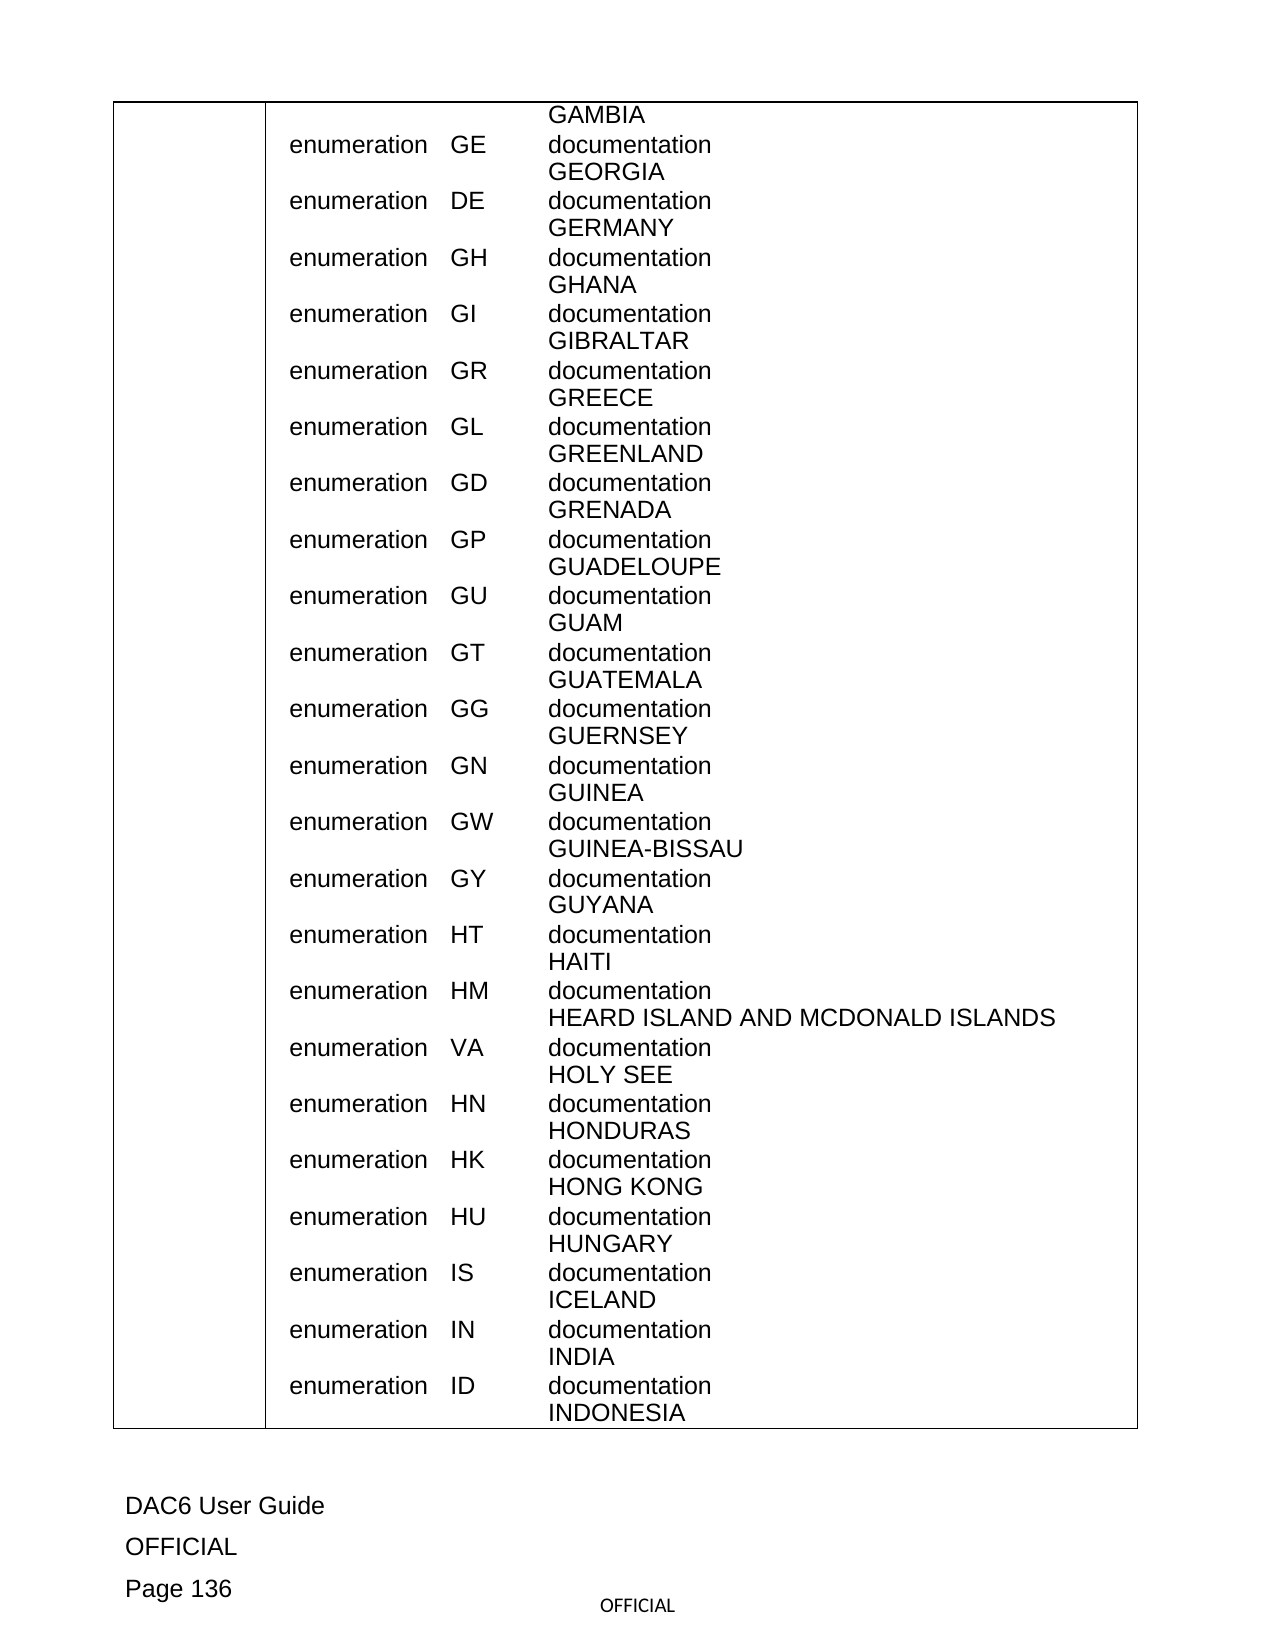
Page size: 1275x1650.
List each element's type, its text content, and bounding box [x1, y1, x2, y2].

table_cell HK [439, 1146, 520, 1202]
table_cell documentation GERMANY [520, 186, 1137, 243]
table_cell documentation GUAM [520, 581, 1137, 638]
table_cell ID [439, 1371, 520, 1428]
table_cell enumeration [266, 581, 438, 638]
table_cell documentation GREECE [520, 356, 1137, 412]
table_header [439, 103, 520, 130]
table_cell GG [439, 694, 520, 751]
table_cell HU [439, 1202, 520, 1258]
table_cell GD [439, 469, 520, 525]
table_cell enumeration [266, 130, 438, 186]
table_cell HM [439, 977, 520, 1033]
table_cell GR [439, 356, 520, 412]
table_cell enumeration [266, 525, 438, 581]
table_cell documentation INDIA [520, 1315, 1137, 1371]
table_cell documentation GUYANA [520, 864, 1137, 920]
table_cell IS [439, 1259, 520, 1315]
table_cell VA [439, 1033, 520, 1089]
table_cell enumeration [266, 1371, 438, 1428]
table_cell enumeration [266, 1202, 438, 1258]
table_cell enumeration [266, 807, 438, 864]
table_cell enumeration [266, 1259, 438, 1315]
table_cell documentation GUERNSEY [520, 694, 1137, 751]
table_cell enumeration [266, 1033, 438, 1089]
table_cell documentation HONG KONG [520, 1146, 1137, 1202]
table_cell enumeration [266, 1146, 438, 1202]
table_cell documentation HOLY SEE [520, 1033, 1137, 1089]
table_cell enumeration [266, 243, 438, 299]
table_cell enumeration [266, 1089, 438, 1146]
table_cell HN [439, 1089, 520, 1146]
table_header GAMBIA [520, 103, 1137, 130]
table_cell enumeration [266, 638, 438, 694]
table_cell documentation GUADELOUPE [520, 525, 1137, 581]
table_cell GN [439, 751, 520, 807]
table_cell enumeration [266, 977, 438, 1033]
table_header [266, 103, 438, 130]
table_cell GP [439, 525, 520, 581]
table_cell documentation GUINEA-BISSAU [520, 807, 1137, 864]
table_cell documentation GUINEA [520, 751, 1137, 807]
table_cell documentation GIBRALTAR [520, 299, 1137, 356]
table_cell GW [439, 807, 520, 864]
table_cell GY [439, 864, 520, 920]
table_cell enumeration [266, 694, 438, 751]
table_cell documentation INDONESIA [520, 1371, 1137, 1428]
table_cell documentation HUNGARY [520, 1202, 1137, 1258]
table_cell GT [439, 638, 520, 694]
table_cell documentation GRENADA [520, 469, 1137, 525]
table_cell documentation GHANA [520, 243, 1137, 299]
table_cell GI [439, 299, 520, 356]
table_cell enumeration [266, 864, 438, 920]
table_cell enumeration [266, 1315, 438, 1371]
table_cell DE [439, 186, 520, 243]
table_cell enumeration [266, 356, 438, 412]
table_cell documentation GEORGIA [520, 130, 1137, 186]
table_cell documentation HONDURAS [520, 1089, 1137, 1146]
table_cell documentation ICELAND [520, 1259, 1137, 1315]
table_cell GE [439, 130, 520, 186]
table_cell GH [439, 243, 520, 299]
table_cell documentation HAITI [520, 920, 1137, 977]
table_cell enumeration [266, 299, 438, 356]
table_cell enumeration [266, 469, 438, 525]
table_cell IN [439, 1315, 520, 1371]
table_header [114, 103, 265, 1428]
table_cell HT [439, 920, 520, 977]
table_cell enumeration [266, 186, 438, 243]
table_cell enumeration [266, 412, 438, 469]
table_cell documentation HEARD ISLAND AND MCDONALD ISLANDS [520, 977, 1137, 1033]
table_cell enumeration [266, 920, 438, 977]
table_cell enumeration [266, 751, 438, 807]
table_cell documentation GREENLAND [520, 412, 1137, 469]
table_cell GU [439, 581, 520, 638]
table_cell GL [439, 412, 520, 469]
table_cell documentation GUATEMALA [520, 638, 1137, 694]
